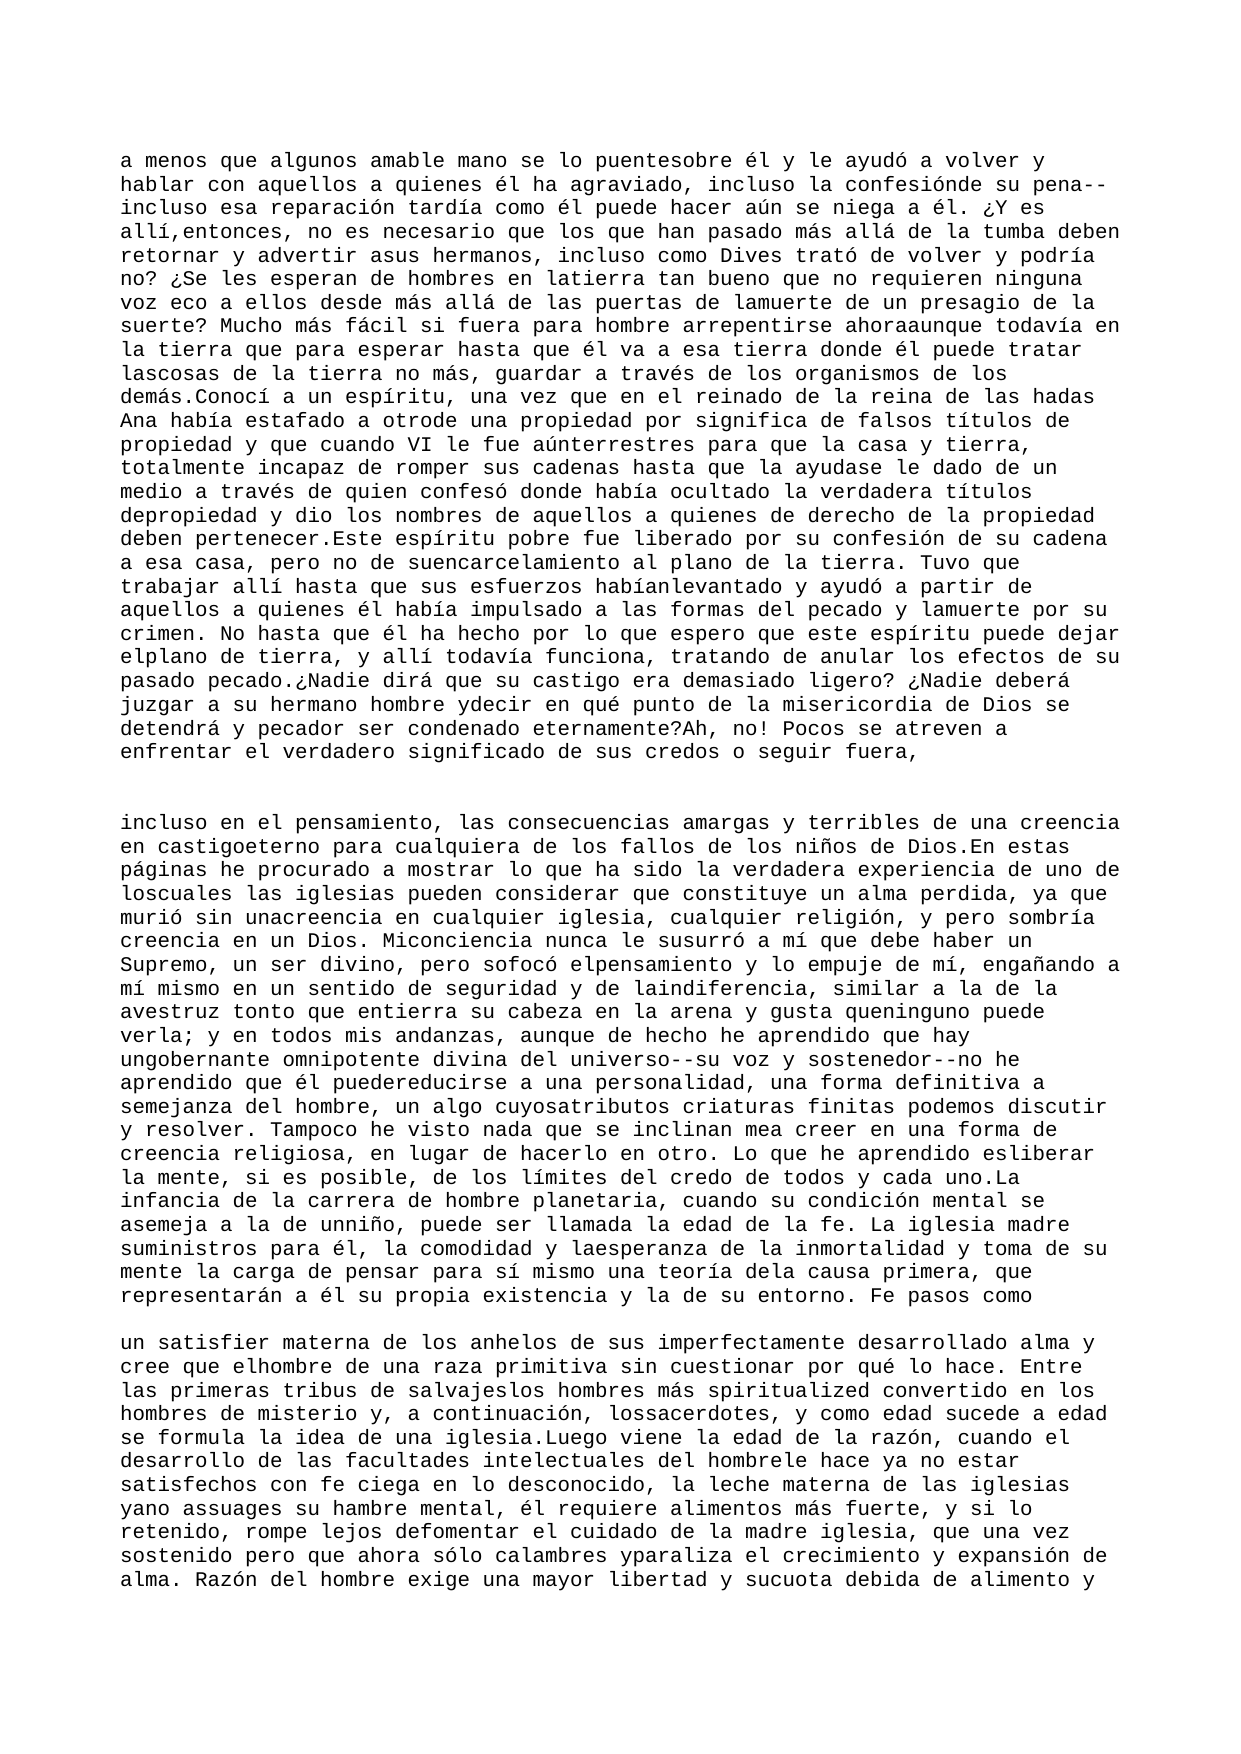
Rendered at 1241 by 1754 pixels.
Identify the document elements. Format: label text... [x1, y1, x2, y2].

text a menos que algunos amable mano se lo puentesobre él y le ayudó a volver y hablar con aquellos a quienes él ha agraviado, incluso la confesiónde su pena--incluso esa reparación tardía como él puede hacer aún se niega a él. ¿Y es allí,entonces, no es necesario que los que han pasado más allá de la tumba deben retornar y advertir asus hermanos, incluso como Dives trató de volver y podría no? ¿Se les esperan de hombres en latierra tan bueno que no requieren ninguna voz eco a ellos desde más allá de las puertas de lamuerte de un presagio de la suerte? Mucho más fácil si fuera para hombre arrepentirse ahoraaunque todavía en la tierra que para esperar hasta que él va a esa tierra donde él puede tratar lascosas de la tierra no más, guardar a través de los organismos de los demás.Conocí a un espíritu, una vez que en el reinado de la reina de las hadas Ana había estafado a otrode una propiedad por significa de falsos títulos de propiedad y que cuando VI le fue aúnterrestres para que la casa y tierra, totalmente incapaz de romper sus cadenas hasta que la ayudase le dado de un medio a través de quien confesó donde había ocultado la verdadera títulos depropiedad y dio los nombres de aquellos a quienes de derecho de la propiedad deben pertenecer.Este espíritu pobre fue liberado por su confesión de su cadena a esa casa, pero no de suencarcelamiento al plano de la tierra. Tuvo que trabajar allí hasta que sus esfuerzos habíanlevantado y ayudó a partir de aquellos a quienes él había impulsado a las formas del pecado y lamuerte por su crimen. No hasta que él ha hecho por lo que espero que este espíritu puede dejar elplano de tierra, y allí todavía funciona, tratando de anular los efectos de su pasado pecado.¿Nadie dirá que su castigo era demasiado ligero? ¿Nadie deberá juzgar a su hermano hombre ydecir en qué punto de la misericordia de Dios se detendrá y pecador ser condenado eternamente?Ah, no! Pocos se atreven a enfrentar el verdadero significado de sus credos o seguir fuera, [120, 150, 1120, 765]
text incluso en el pensamiento, las consecuencias amargas y terribles de una creencia en castigoeterno para cualquiera de los fallos de los niños de Dios.En estas páginas he procurado a mostrar lo que ha sido la verdadera experiencia de uno de loscuales las iglesias pueden considerar que constituye un alma perdida, ya que murió sin unacreencia en cualquier iglesia, cualquier religión, y pero sombría creencia en un Dios. Miconciencia nunca le susurró a mí que debe haber un Supremo, un ser divino, pero sofocó elpensamiento y lo empuje de mí, engañando a mí mismo en un sentido de seguridad y de laindiferencia, similar a la de la avestruz tonto que entierra su cabeza en la arena y gusta queninguno puede verla; y en todos mis andanzas, aunque de hecho he aprendido que hay ungobernante omnipotente divina del universo--su voz y sostenedor--no he aprendido que él puedereducirse a una personalidad, una forma definitiva a semejanza del hombre, un algo cuyosatributos criaturas finitas podemos discutir y resolver. Tampoco he visto nada que se inclinan mea creer en una forma de creencia religiosa, en lugar de hacerlo en otro. Lo que he aprendido esliberar la mente, si es posible, de los límites del credo de todos y cada uno.La infancia de la carrera de hombre planetaria, cuando su condición mental se asemeja a la de unniño, puede ser llamada la edad de la fe. La iglesia madre suministros para él, la comodidad y laesperanza de la inmortalidad y toma de su mente la carga de pensar para sí mismo una teoría dela causa primera, que representarán a él su propia existencia y la de su entorno. Fe pasos como [120, 812, 1120, 1309]
text un satisfier materna de los anhelos de sus imperfectamente desarrollado alma y cree que elhombre de una raza primitiva sin cuestionar por qué lo hace. Entre las primeras tribus de salvajeslos hombres más spiritualized convertido en los hombres de misterio y, a continuación, lossacerdotes, y como edad sucede a edad se formula la idea de una iglesia.Luego viene la edad de la razón, cuando el desarrollo de las facultades intelectuales del hombrele hace ya no estar satisfechos con fe ciega en lo desconocido, la leche materna de las iglesias yano assuages su hambre mental, él requiere alimentos más fuerte, y si lo retenido, rompe lejos defomentar el cuidado de la madre iglesia, que una vez sostenido pero que ahora sólo calambres yparaliza el crecimiento y expansión de alma. Razón del hombre exige una mayor libertad y sucuota debida de alimento y [120, 1332, 1120, 1592]
